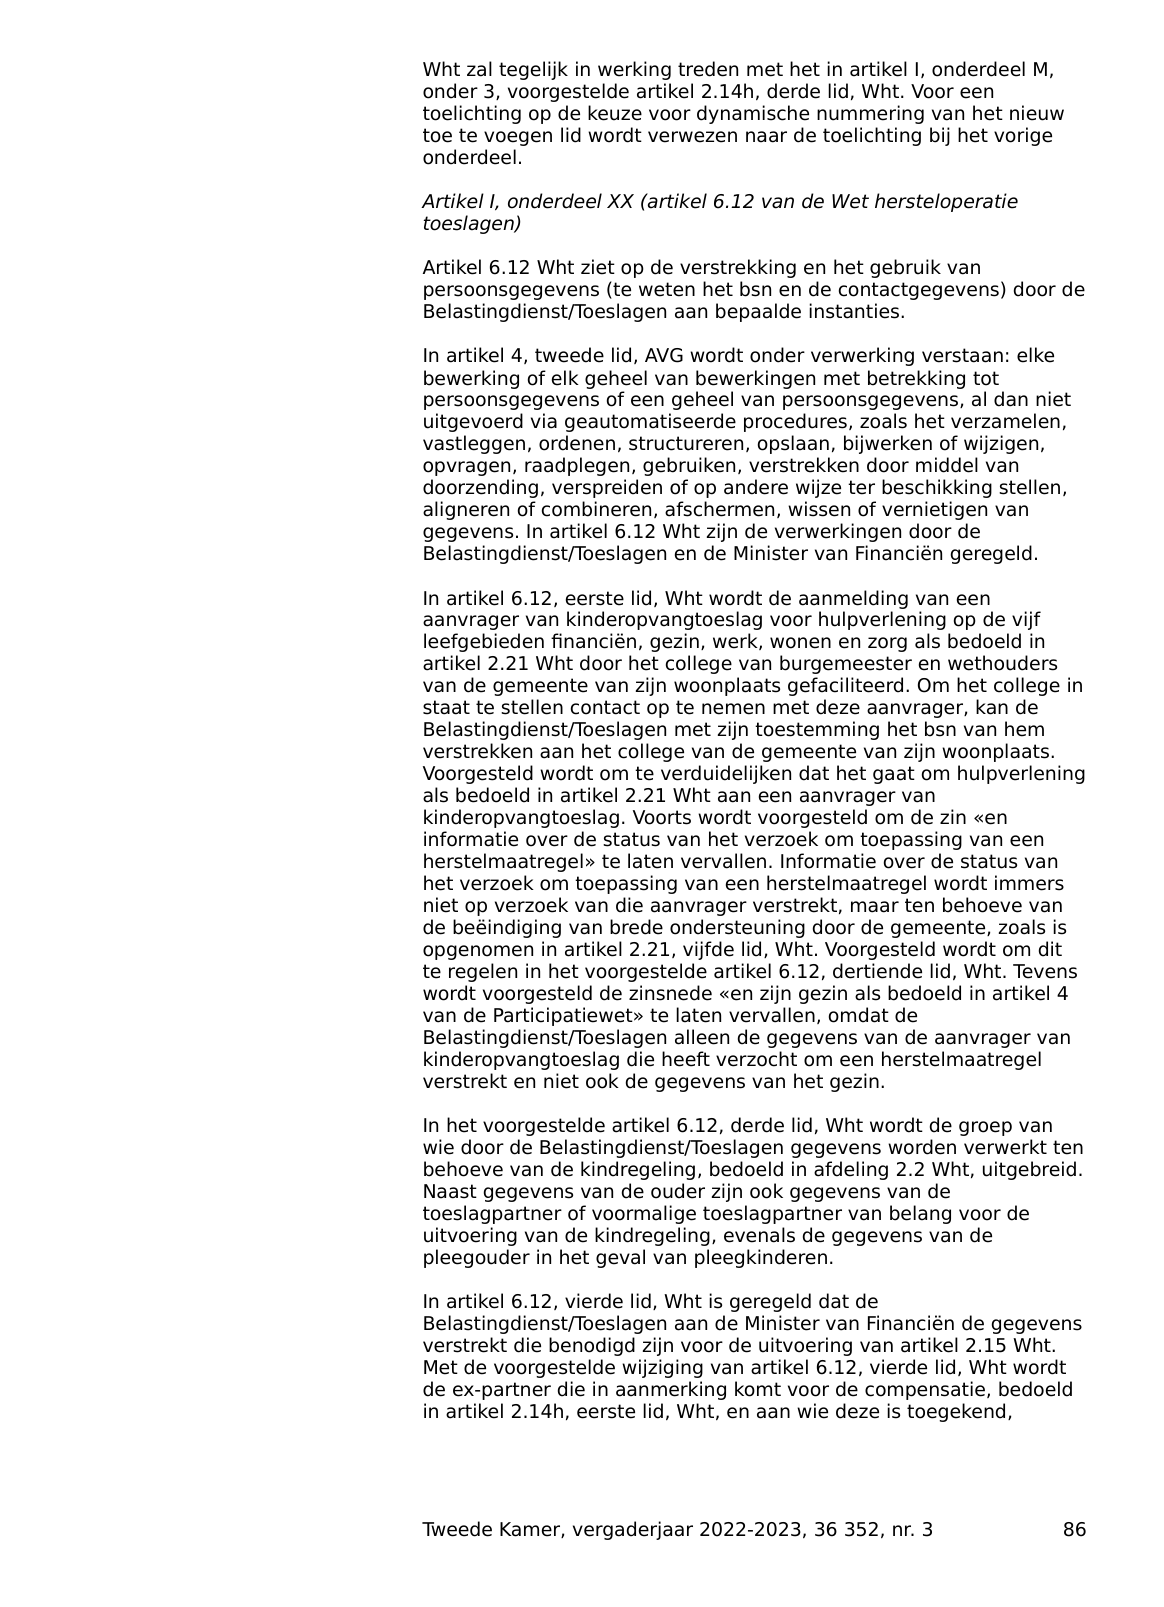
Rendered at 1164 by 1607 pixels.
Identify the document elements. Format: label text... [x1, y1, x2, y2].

subtitle Artikel I, onderdeel XX (artikel 6.12 van de Wet hersteloperatie toeslagen) [422, 191, 1087, 235]
text Artikel 6.12 Wht ziet op de verstrekking en het gebruik van persoonsgegevens (te weten het bsn en de contactgegevens) door de Belastingdienst/Toeslagen aan bepaalde instanties. [422, 257, 1087, 323]
text In artikel 6.12, vierde lid, Wht is geregeld dat de Belastingdienst/Toeslagen aan de Minister van Financiën de gegevens verstrekt die benodigd zijn voor de uitvoering van artikel 2.15 Wht. Met de voorgestelde wijziging van artikel 6.12, vierde lid, Wht wordt de ex-partner die in aanmerking komt voor de compensatie, bedoeld in artikel 2.14h, eerste lid, Wht, en aan wie deze is toegekend, [422, 1291, 1087, 1423]
text In artikel 6.12, eerste lid, Wht wordt de aanmelding van een aanvrager van kinderopvangtoeslag voor hulpverlening op de vijf leefgebieden financiën, gezin, werk, wonen en zorg als bedoeld in artikel 2.21 Wht door het college van burgemeester en wethouders van de gemeente van zijn woonplaats gefaciliteerd. Om het college in staat te stellen contact op te nemen met deze aanvrager, kan de Belastingdienst/Toeslagen met zijn toestemming het bsn van hem verstrekken aan het college van de gemeente van zijn woonplaats. Voorgesteld wordt om te verduidelijken dat het gaat om hulpverlening als bedoeld in artikel 2.21 Wht aan een aanvrager van kinderopvangtoeslag. Voorts wordt voorgesteld om de zin «en informatie over de status van het verzoek om toepassing van een herstelmaatregel» te laten vervallen. Informatie over de status van het verzoek om toepassing van een herstelmaatregel wordt immers niet op verzoek van die aanvrager verstrekt, maar ten behoeve van de beëindiging van brede ondersteuning door de gemeente, zoals is opgenomen in artikel 2.21, vijfde lid, Wht. Voorgesteld wordt om dit te regelen in het voorgestelde artikel 6.12, dertiende lid, Wht. Tevens wordt voorgesteld de zinsnede «en zijn gezin als bedoeld in artikel 4 van de Participatiewet» te laten vervallen, omdat de Belastingdienst/Toeslagen alleen de gegevens van de aanvrager van kinderopvangtoeslag die heeft verzocht om een herstelmaatregel verstrekt en niet ook de gegevens van het gezin. [422, 587, 1087, 1093]
text In het voorgestelde artikel 6.12, derde lid, Wht wordt de groep van wie door de Belastingdienst/Toeslagen gegevens worden verwerkt ten behoeve van de kindregeling, bedoeld in afdeling 2.2 Wht, uitgebreid. Naast gegevens van de ouder zijn ook gegevens van de toeslagpartner of voormalige toeslagpartner van belang voor de uitvoering van de kindregeling, evenals de gegevens van de pleegouder in het geval van pleegkinderen. [422, 1115, 1087, 1269]
text Wht zal tegelijk in werking treden met het in artikel I, onderdeel M, onder 3, voorgestelde artikel 2.14h, derde lid, Wht. Voor een toelichting op de keuze voor dynamische nummering van het nieuw toe te voegen lid wordt verwezen naar de toelichting bij het vorige onderdeel. [422, 59, 1087, 169]
text In artikel 4, tweede lid, AVG wordt onder verwerking verstaan: elke bewerking of elk geheel van bewerkingen met betrekking tot persoonsgegevens of een geheel van persoonsgegevens, al dan niet uitgevoerd via geautomatiseerde procedures, zoals het verzamelen, vastleggen, ordenen, structureren, opslaan, bijwerken of wijzigen, opvragen, raadplegen, gebruiken, verstrekken door middel van doorzending, verspreiden of op andere wijze ter beschikking stellen, aligneren of combineren, afschermen, wissen of vernietigen van gegevens. In artikel 6.12 Wht zijn de verwerkingen door de Belastingdienst/Toeslagen en de Minister van Financiën geregeld. [422, 345, 1087, 565]
